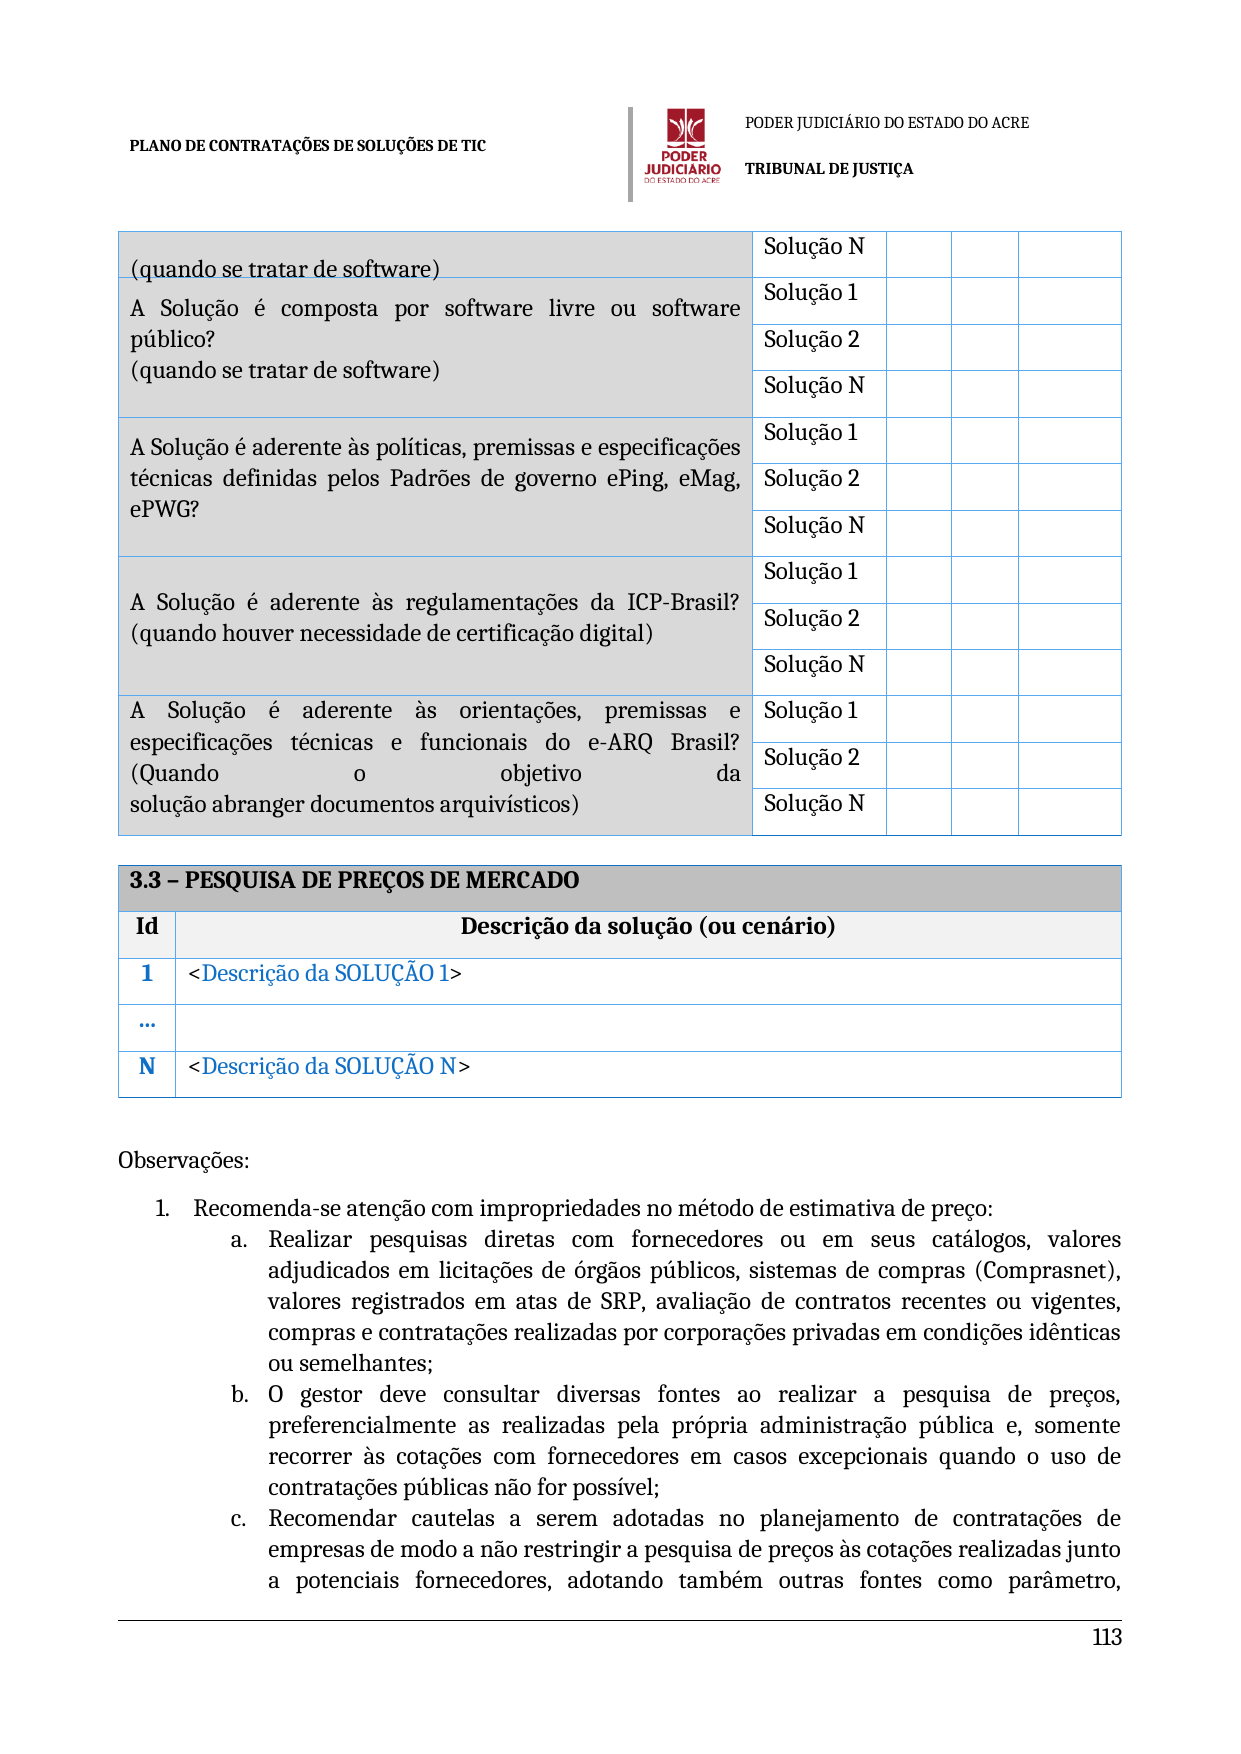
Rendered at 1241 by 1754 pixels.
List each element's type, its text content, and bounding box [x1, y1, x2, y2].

table_cell Solução 1 [753, 696, 886, 742]
table_cell [887, 325, 951, 370]
table_cell [887, 650, 951, 695]
table_cell <Descrição da SOLUÇÃO 1> [176, 959, 1121, 1004]
table_cell [887, 418, 951, 463]
table_cell [952, 232, 1018, 277]
table_cell [1019, 696, 1121, 742]
table_cell [952, 325, 1018, 370]
table_cell [952, 604, 1018, 649]
table_cell [952, 278, 1018, 324]
table_cell [887, 464, 951, 509]
table_cell Solução 2 [753, 743, 886, 788]
list Recomendar cautelas a serem adotadas no planejamento de contratações de empresas de modo a não restringir a pesquisa de preços às cotações realizadas junto a potenciais fornecedores, adotando também outras fontes como parâmetro, [231, 1504, 1122, 1595]
table_cell Solução N [753, 789, 886, 835]
table_cell [1019, 789, 1121, 835]
table_cell Solução N [753, 232, 886, 277]
table_cell A Solução é aderente às orientações, premissas e especificações técnicas e funcionais do e-ARQ Brasil? (Quando o objetivo da solução abranger documentos arquivísticos) [119, 696, 752, 835]
table_cell [887, 604, 951, 649]
table_cell Solução 1 [753, 557, 886, 602]
table_cell [1019, 743, 1121, 788]
table_cell A Solução é aderente às políticas, premissas e especificações técnicas definidas pelos Padrões de governo ePing, eMag, ePWG? [119, 418, 752, 556]
list Realizar pesquisas diretas com fornecedores ou em seus catálogos, valores adjudicados em licitações de órgãos públicos, sistemas de compras (Comprasnet), valores registrados em atas de SRP, avaliação de contratos recentes ou vigentes, compras e contratações realizadas por corporações privadas em condições idênticas ou semelhantes; [231, 1224, 1122, 1377]
table_cell [1019, 464, 1121, 509]
table_cell N [119, 1052, 175, 1097]
table_cell [952, 743, 1018, 788]
table_cell [952, 650, 1018, 695]
table_cell [887, 511, 951, 556]
table_cell [952, 418, 1018, 463]
table_cell Solução 2 [753, 464, 886, 509]
table_cell [1019, 511, 1121, 556]
table_cell Solução 2 [753, 325, 886, 370]
table_cell [887, 696, 951, 742]
text Observações: [118, 1146, 1122, 1174]
table_cell [952, 557, 1018, 602]
table_cell [952, 511, 1018, 556]
table_cell [887, 278, 951, 324]
table_cell [887, 232, 951, 277]
table_cell Solução 2 [753, 604, 886, 649]
table_cell [952, 464, 1018, 509]
table_cell Solução N [753, 650, 886, 695]
table_cell [1019, 232, 1121, 277]
table_cell 1 [119, 959, 175, 1004]
table_cell ... [119, 1005, 175, 1051]
table_cell [952, 696, 1018, 742]
table_cell Descrição da solução (ou cenário) [176, 912, 1121, 958]
table_header 3.3 – PESQUISA DE PREÇOS DE MERCADO [119, 866, 1121, 911]
table_cell [887, 557, 951, 602]
table_cell Solução 1 [753, 278, 886, 324]
table_cell [952, 789, 1018, 835]
table_cell [1019, 557, 1121, 602]
table_cell [952, 371, 1018, 417]
table_cell Solução 1 [753, 418, 886, 463]
table_cell [887, 371, 951, 417]
table_cell Id [119, 912, 175, 958]
table_cell [1019, 325, 1121, 370]
table_cell [1019, 604, 1121, 649]
table_cell A Solução é aderente às regulamentações da ICP-Brasil? (quando houver necessidade de certificação digital) [119, 557, 752, 695]
list O gestor deve consultar diversas fontes ao realizar a pesquisa de preços, preferencialmente as realizadas pela própria administração pública e, somente recorrer às cotações com fornecedores em casos excepcionais quando o uso de contratações públicas não for possível; [231, 1380, 1122, 1502]
table_cell (quando se tratar de software) [119, 232, 752, 277]
table_cell Solução N [753, 371, 886, 417]
table_cell [1019, 650, 1121, 695]
table_cell [1019, 418, 1121, 463]
picture [641, 106, 723, 186]
table_cell [887, 789, 951, 835]
list Recomenda-se atenção com impropriedades no método de estimativa de preço: [156, 1193, 1122, 1222]
table_cell [176, 1005, 1121, 1051]
table_cell [887, 743, 951, 788]
table_cell Solução N [753, 511, 886, 556]
table_cell A Solução é composta por software livre ou software público? (quando se tratar de software) [119, 278, 752, 417]
table_cell <Descrição da SOLUÇÃO N> [176, 1052, 1121, 1097]
table_cell [1019, 371, 1121, 417]
table_cell [1019, 278, 1121, 324]
